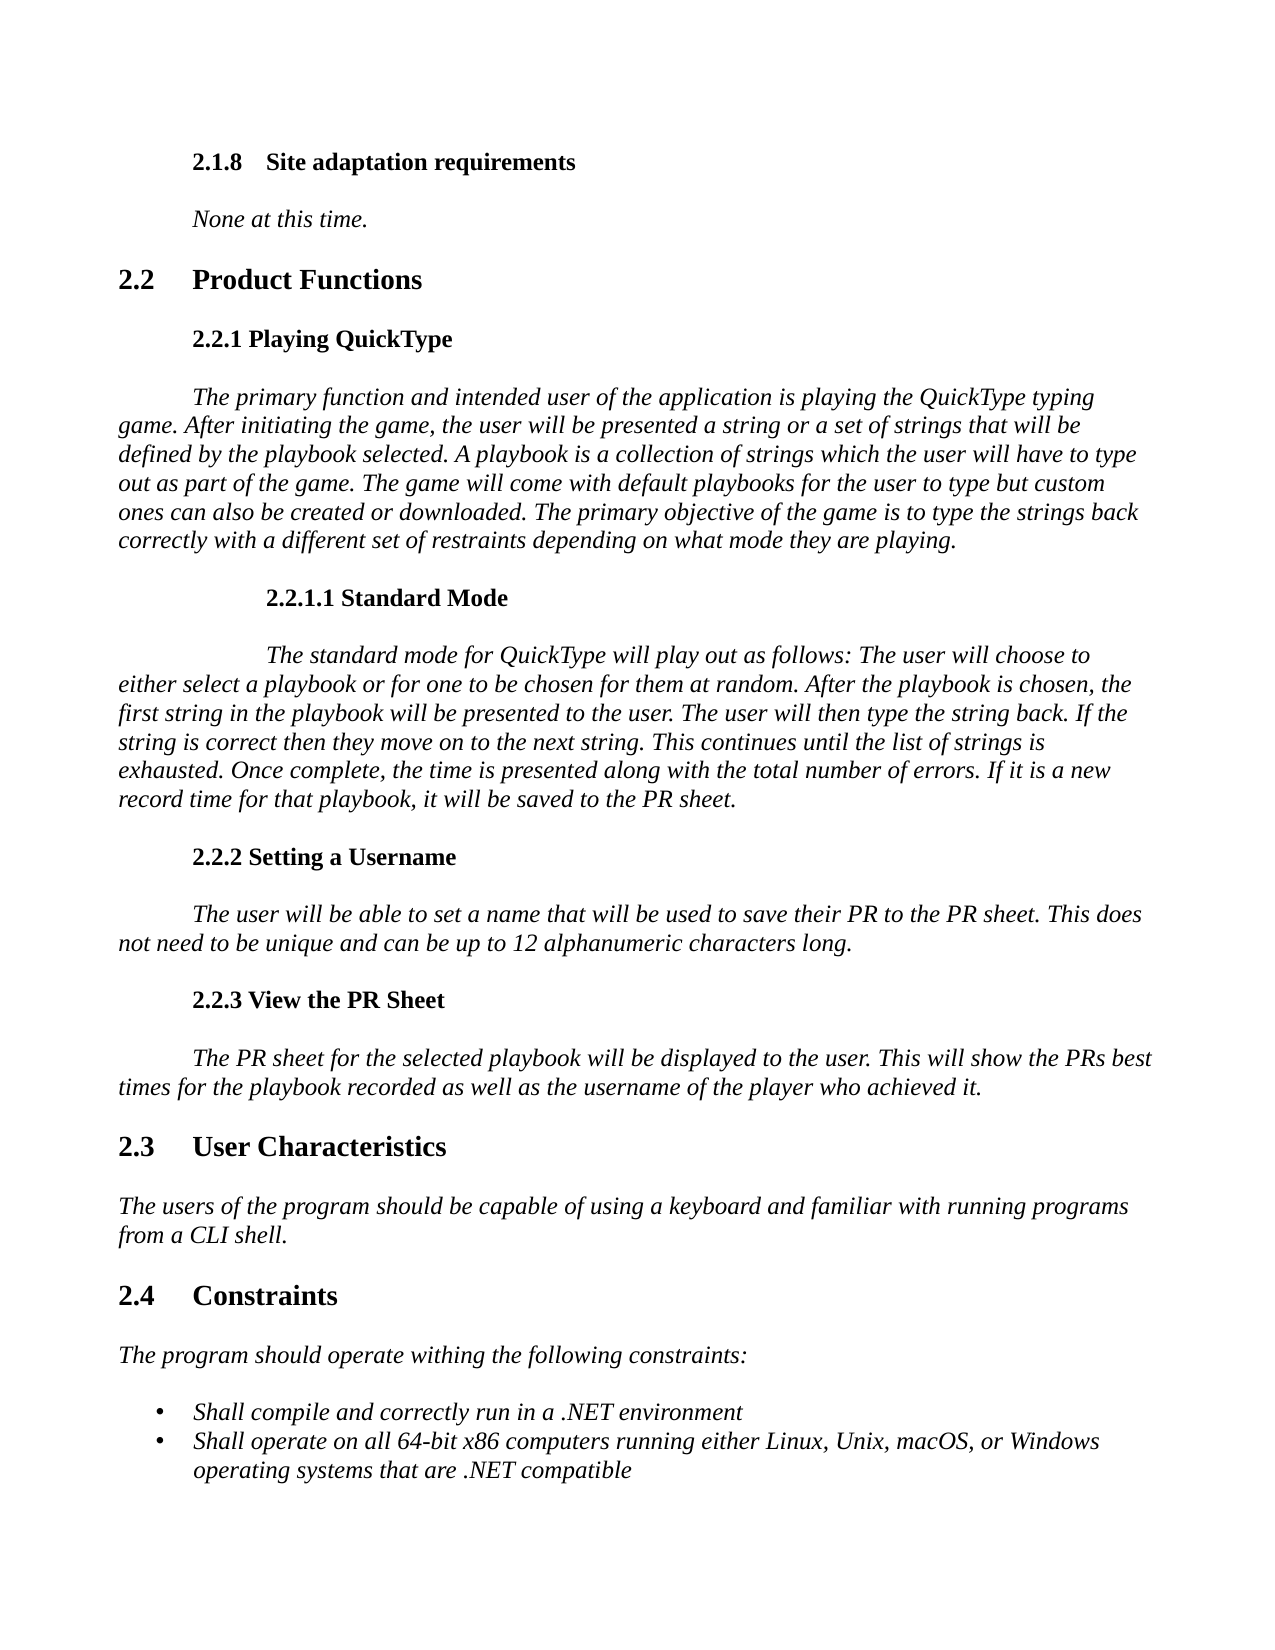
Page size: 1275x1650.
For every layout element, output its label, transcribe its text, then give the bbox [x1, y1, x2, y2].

text 2.2.2 Setting a Username [118, 842, 1157, 870]
text The program should operate withing the following constraints: [118, 1340, 1157, 1369]
list Shall operate on all 64-bit x86 computers running either Linux, Unix, macOS, or Windows operating systems that are .NET compatible [156, 1426, 1157, 1484]
text 2.2.3 View the PR Sheet [118, 985, 1157, 1014]
list Shall compile and correctly run in a .NET environment [156, 1397, 1157, 1426]
text 2.2 Product Functions [118, 262, 1157, 295]
text 2.1.8 Site adaptation requirements [118, 147, 1157, 176]
text The standard mode for QuickType will play out as follows: The user will choose to either select a playbook or for one to be chosen for them at random. After the playbook is chosen, the first string in the playbook will be presented to the user. The user will then type the string back. If the string is correct then they move on to the next string. This continues until the list of strings is exhausted. Once complete, the time is presented along with the total number of errors. If it is a new record time for that playbook, it will be saved to the PR sheet. [118, 640, 1157, 813]
text The primary function and intended user of the application is playing the QuickType typing game. After initiating the game, the user will be presented a string or a set of strings that will be defined by the playbook selected. A playbook is a collection of strings which the user will have to type out as part of the game. The game will come with default playbooks for the user to type but custom ones can also be created or downloaded. The primary objective of the game is to type the strings back correctly with a different set of restraints depending on what mode they are playing. [118, 382, 1157, 554]
text None at this time. [118, 204, 1157, 233]
text 2.2.1.1 Standard Mode [118, 583, 1157, 612]
text The user will be able to set a name that will be used to save their PR to the PR sheet. This does not need to be unique and can be up to 12 alphanumeric characters long. [118, 899, 1157, 957]
text 2.4 Constraints [118, 1278, 1157, 1311]
text The users of the program should be capable of using a keyboard and familiar with running programs from a CLI shell. [118, 1191, 1157, 1249]
text 2.3 User Characteristics [118, 1129, 1157, 1163]
text The PR sheet for the selected playbook will be displayed to the user. This will show the PRs best times for the playbook recorded as well as the username of the player who achieved it. [118, 1043, 1157, 1100]
text 2.2.1 Playing QuickType [118, 324, 1157, 353]
